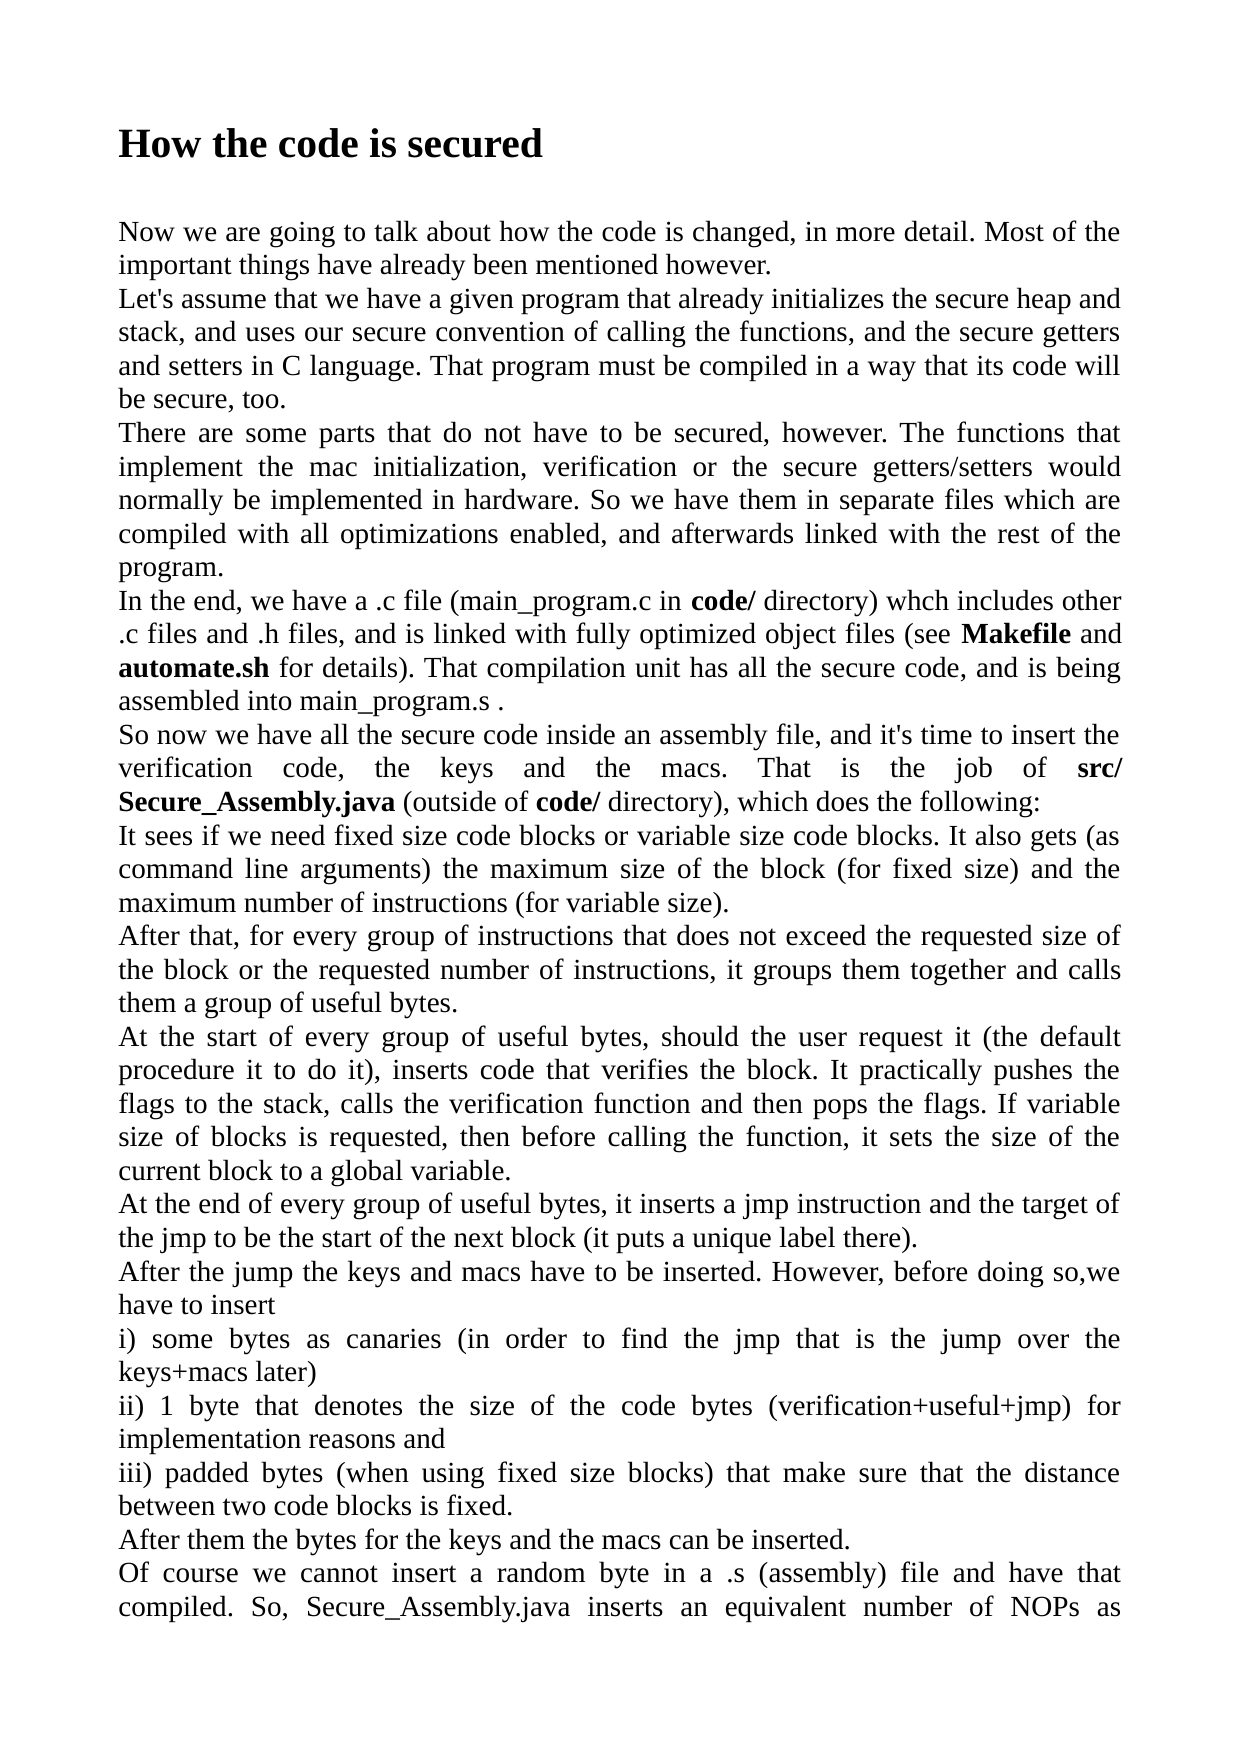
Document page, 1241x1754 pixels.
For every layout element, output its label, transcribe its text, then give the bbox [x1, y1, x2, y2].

text ii) 1 byte that denotes the size of the code bytes (verification+useful+jmp) for implementation reasons and [118, 1388, 1122, 1455]
text Let's assume that we have a given program that already initializes the secure heap and stack, and uses our secure convention of calling the functions, and the secure getters and setters in C language. That program must be compiled in a way that its code will be secure, too. [118, 281, 1122, 415]
text There are some parts that do not have to be secured, however. The functions that implement the mac initialization, verification or the secure getters/setters would normally be implemented in hardware. So we have them in separate files which are compiled with all optimizations enabled, and afterwards linked with the rest of the program. [118, 415, 1122, 583]
text After them the bytes for the keys and the macs can be inserted. [118, 1522, 1122, 1556]
text After that, for every group of instructions that does not exceed the requested size of the block or the requested number of instructions, it groups them together and calls them a group of useful bytes. [118, 918, 1122, 1019]
text Now we are going to talk about how the code is changed, in more detail. Most of the important things have already been mentioned however. [118, 214, 1122, 281]
text At the end of every group of useful bytes, it inserts a jmp instruction and the target of the jmp to be the start of the next block (it puts a unique label there). [118, 1187, 1122, 1254]
text After the jump the keys and macs have to be inserted. However, before doing so,we have to insert [118, 1254, 1122, 1321]
text Of course we cannot insert a random byte in a .s (assembly) file and have that compiled. So, Secure_Assembly.java inserts an equivalent number of NOPs as [118, 1556, 1122, 1623]
text So now we have all the secure code inside an assembly file, and it's time to insert the verification code, the keys and the macs. That is the job of src/ Secure_Assembly.java (outside of code/ directory), which does the following: [118, 717, 1122, 818]
text At the start of every group of useful bytes, should the user request it (the default procedure it to do it), inserts code that verifies the block. It practically pushes the flags to the stack, calls the verification function and then pops the flags. If variable size of blocks is requested, then before calling the function, it sets the size of the current block to a global variable. [118, 1019, 1122, 1187]
text In the end, we have a .c file (main_program.c in code/ directory) whch includes other .c files and .h files, and is linked with fully optimized object files (see Makefile and automate.sh for details). That compilation unit has all the secure code, and is being assembled into main_program.s . [118, 583, 1122, 717]
text iii) padded bytes (when using fixed size blocks) that make sure that the distance between two code blocks is fixed. [118, 1455, 1122, 1522]
text How the code is secured [118, 118, 1122, 166]
text It sees if we need fixed size code blocks or variable size code blocks. It also gets (as command line arguments) the maximum size of the block (for fixed size) and the maximum number of instructions (for variable size). [118, 818, 1122, 918]
text i) some bytes as canaries (in order to find the jmp that is the jump over the keys+macs later) [118, 1321, 1122, 1388]
